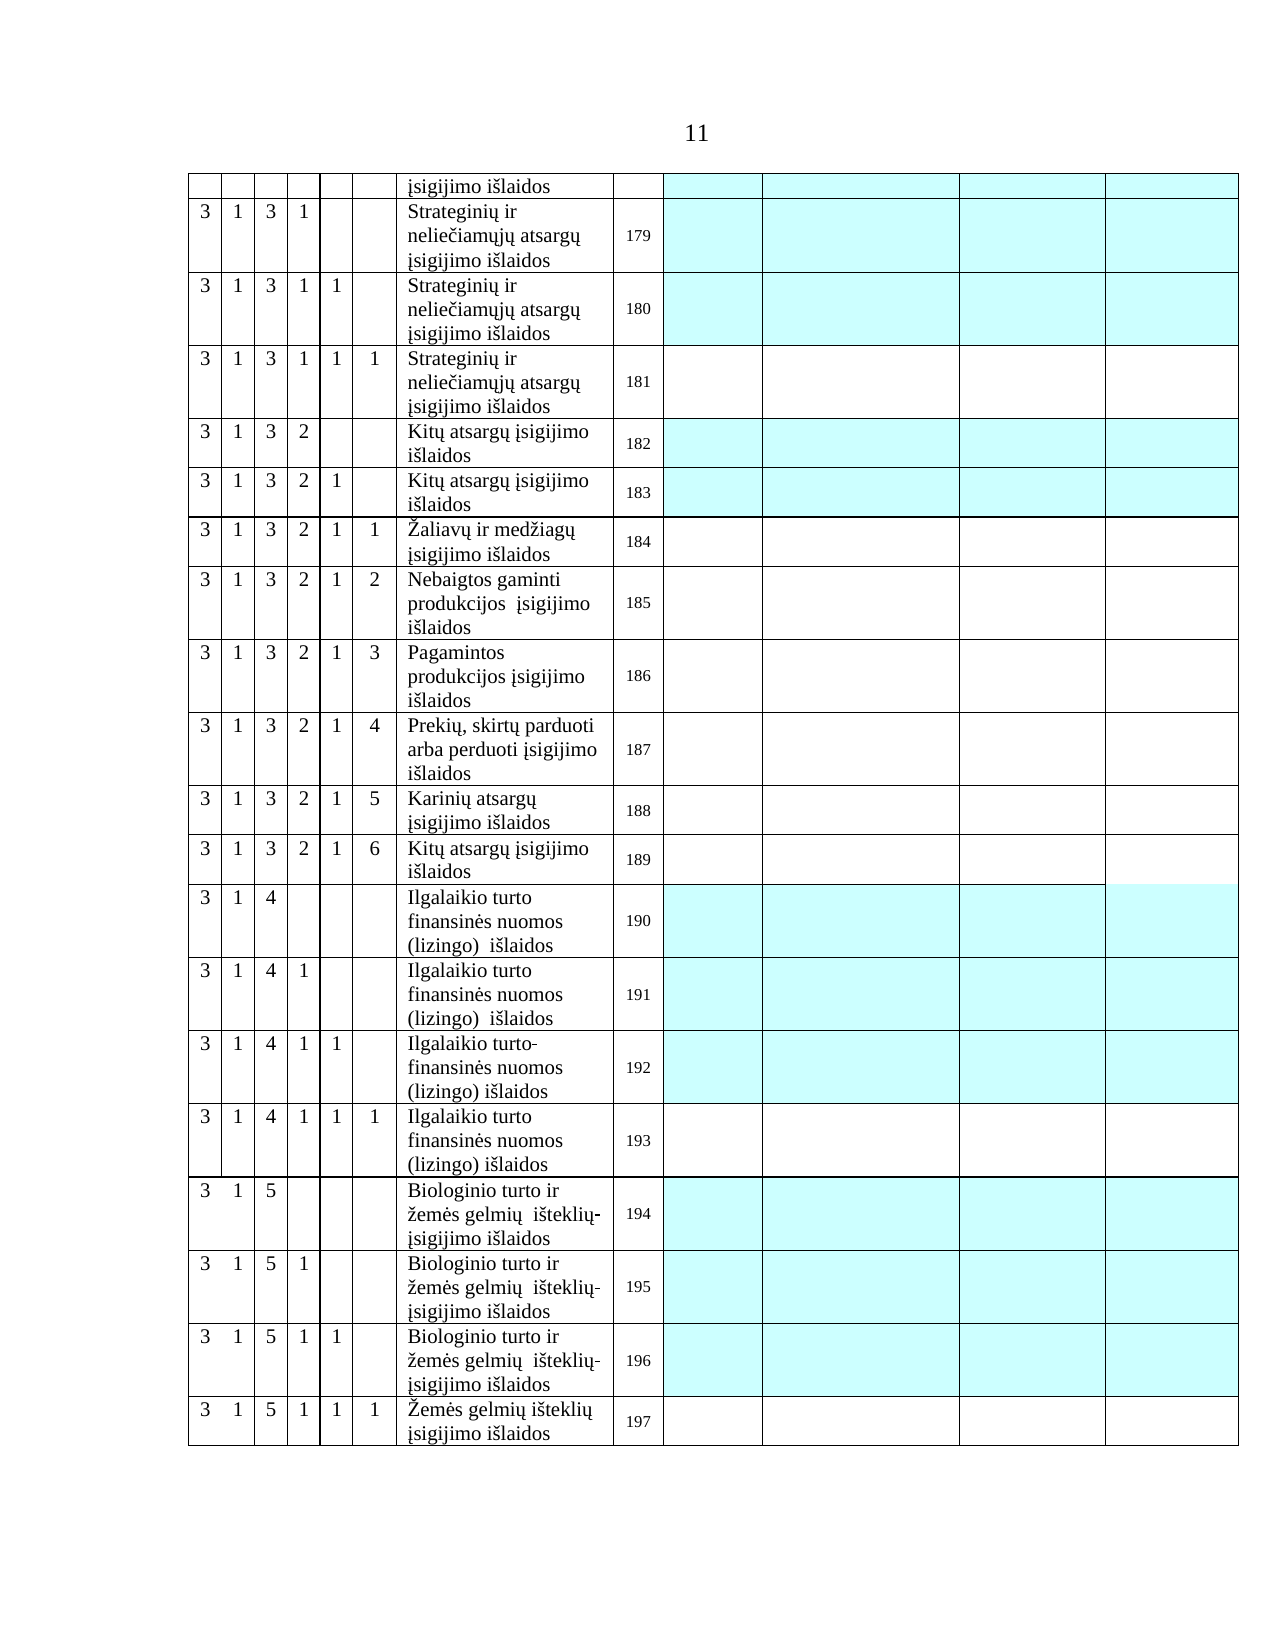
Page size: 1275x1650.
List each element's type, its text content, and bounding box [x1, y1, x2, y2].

table_cell [1106, 1031, 1238, 1103]
table_cell 3 [189, 199, 221, 272]
table_cell 1 [353, 1397, 396, 1445]
table_cell 3 [255, 468, 287, 516]
table_cell 1 [321, 273, 352, 345]
table_cell [960, 1104, 1105, 1176]
table_cell 3 [189, 273, 221, 345]
table_cell Prekių, skirtų parduoti arba perduoti įsigijimo išlaidos [397, 713, 613, 785]
table_cell 1 [222, 786, 254, 834]
table_cell [664, 1251, 762, 1323]
table_cell [960, 835, 1105, 883]
table_cell [1106, 199, 1238, 272]
table_cell [960, 958, 1105, 1030]
table_cell [614, 174, 663, 198]
table_cell Kitų atsargų įsigijimo išlaidos [397, 835, 613, 883]
table_cell 1 [222, 199, 254, 272]
table_cell Nebaigtos gaminti produkcijos įsigijimo išlaidos [397, 567, 613, 639]
table_cell 3 [189, 885, 221, 957]
table_cell [763, 958, 959, 1030]
table_cell 1 [353, 518, 396, 566]
table_cell [1106, 174, 1238, 198]
table_cell 179 [614, 199, 663, 272]
table_cell 180 [614, 273, 663, 345]
table_cell Ilgalaikio turto finansinės nuomos (lizingo) išlaidos [397, 1031, 613, 1103]
table_cell [321, 885, 352, 957]
table_cell [288, 885, 319, 957]
table_cell [321, 958, 352, 1030]
table_cell 184 [614, 518, 663, 566]
table_cell 3 [255, 346, 287, 418]
table_cell 1 [222, 1031, 254, 1103]
table_cell [321, 199, 352, 272]
table_cell [960, 1178, 1105, 1250]
table_cell [664, 199, 762, 272]
table_cell 1 [321, 786, 352, 834]
table_cell Biologinio turto ir žemės gelmių išteklių įsigijimo išlaidos [397, 1251, 613, 1323]
table_cell [288, 1178, 319, 1250]
table_cell 1 [221, 1324, 254, 1396]
table_cell 1 [222, 273, 254, 345]
table_cell [222, 174, 254, 198]
table_cell [664, 1324, 762, 1396]
table_cell Strateginių ir neliečiamųjų atsargų įsigijimo išlaidos [397, 273, 613, 345]
table_cell Karinių atsargų įsigijimo išlaidos [397, 786, 613, 834]
table_cell 2 [288, 468, 319, 516]
table_cell 1 [288, 1251, 319, 1323]
table_cell [1106, 1104, 1238, 1176]
table_cell [353, 468, 396, 516]
table_cell 183 [614, 468, 663, 516]
table_cell 3 [189, 1397, 221, 1445]
table_cell [960, 1324, 1105, 1396]
table_cell 1 [288, 1324, 319, 1396]
table_cell 3 [189, 567, 221, 639]
table_cell [353, 958, 396, 1030]
table_cell [189, 174, 221, 198]
table_cell 190 [614, 885, 663, 957]
table_cell 4 [255, 1104, 287, 1176]
table_cell 1 [222, 468, 254, 516]
table_cell 5 [255, 1251, 287, 1323]
table_cell 1 [222, 346, 254, 418]
table_cell [960, 518, 1105, 566]
table_cell [763, 1178, 959, 1250]
table_cell [763, 518, 959, 566]
table_cell [664, 885, 762, 957]
table_cell 2 [288, 713, 319, 785]
table_cell Strateginių ir neliečiamųjų atsargų įsigijimo išlaidos [397, 199, 613, 272]
table_cell 3 [189, 713, 221, 785]
table_cell 1 [321, 835, 352, 883]
table_cell [353, 1251, 396, 1323]
table_cell [763, 567, 959, 639]
table_cell [960, 273, 1105, 345]
table_cell [353, 1178, 396, 1250]
table_cell [1106, 468, 1238, 516]
table_cell 3 [255, 835, 287, 883]
table_cell [353, 1324, 396, 1396]
table_cell 1 [321, 1397, 352, 1445]
table_cell 3 [189, 1178, 221, 1250]
table_cell 2 [288, 419, 319, 467]
table_cell [353, 1031, 396, 1103]
table_cell [664, 174, 762, 198]
table_cell 1 [288, 199, 319, 272]
table_cell 1 [222, 1104, 254, 1176]
table_cell 2 [353, 567, 396, 639]
table_cell [960, 1397, 1105, 1445]
table_cell 1 [222, 713, 254, 785]
table_cell [664, 958, 762, 1030]
table_cell 2 [288, 786, 319, 834]
table_cell 3 [189, 786, 221, 834]
table_cell [353, 273, 396, 345]
table_cell 1 [222, 885, 254, 957]
table_cell 1 [222, 640, 254, 712]
table_cell [1106, 958, 1238, 1030]
table_cell [1106, 273, 1238, 345]
table_cell 5 [255, 1178, 287, 1250]
table_cell [664, 1104, 762, 1176]
table_cell [664, 518, 762, 566]
table_cell [763, 346, 959, 418]
table_cell [664, 640, 762, 712]
table_cell 1 [222, 518, 254, 566]
table_cell [353, 174, 396, 198]
table_cell [664, 346, 762, 418]
table_cell [664, 835, 762, 883]
table_cell 191 [614, 958, 663, 1030]
table_cell 3 [189, 958, 221, 1030]
table_cell [664, 786, 762, 834]
table_cell [1106, 518, 1238, 566]
table_cell 3 [189, 1251, 221, 1323]
table_cell [960, 419, 1105, 467]
table_cell [960, 786, 1105, 834]
table_cell [763, 786, 959, 834]
table_cell 2 [288, 640, 319, 712]
table_cell 3 [255, 419, 287, 467]
table_cell [960, 174, 1105, 198]
table_cell 3 [255, 567, 287, 639]
table_cell [763, 419, 959, 467]
table_cell 3 [189, 640, 221, 712]
table_cell [1106, 713, 1238, 785]
table_cell 1 [221, 1251, 254, 1323]
table_cell 3 [189, 1324, 221, 1396]
table_cell 1 [222, 419, 254, 467]
table_cell 3 [255, 640, 287, 712]
table_cell 1 [321, 1104, 352, 1176]
table_cell [321, 419, 352, 467]
table_cell [763, 1251, 959, 1323]
table_cell [321, 174, 352, 198]
table_cell 195 [614, 1251, 663, 1323]
table_cell [664, 1031, 762, 1103]
table_cell 182 [614, 419, 663, 467]
table_cell Kitų atsargų įsigijimo išlaidos [397, 419, 613, 467]
table_cell [664, 468, 762, 516]
table_cell 1 [288, 273, 319, 345]
table_cell Biologinio turto ir žemės gelmių išteklių įsigijimo išlaidos [397, 1324, 613, 1396]
table_cell [763, 835, 959, 883]
table_cell [763, 713, 959, 785]
table_cell 2 [288, 567, 319, 639]
table_cell 194 [614, 1178, 663, 1250]
table_cell [1106, 640, 1238, 712]
table_cell [353, 199, 396, 272]
table_cell [353, 885, 396, 957]
table_cell 186 [614, 640, 663, 712]
table_cell [960, 346, 1105, 418]
table_cell [288, 174, 319, 198]
table_cell [353, 419, 396, 467]
table_cell 1 [222, 567, 254, 639]
table_cell 1 [221, 1178, 254, 1250]
table_cell [664, 567, 762, 639]
table_cell 197 [614, 1397, 663, 1445]
table_cell [763, 273, 959, 345]
table_cell 3 [255, 713, 287, 785]
table_cell 3 [255, 518, 287, 566]
table_cell 3 [255, 199, 287, 272]
table_cell 192 [614, 1031, 663, 1103]
table_cell 185 [614, 567, 663, 639]
table_cell [763, 174, 959, 198]
table_cell 1 [353, 346, 396, 418]
table_cell [960, 885, 1105, 957]
table_cell 1 [321, 640, 352, 712]
table_cell 1 [321, 1324, 352, 1396]
table_cell 1 [222, 958, 254, 1030]
table_cell 2 [288, 518, 319, 566]
table_cell [763, 1104, 959, 1176]
table_cell Strateginių ir neliečiamųjų atsargų įsigijimo išlaidos [397, 346, 613, 418]
table_cell [763, 885, 959, 957]
table_cell Pagamintos produkcijos įsigijimo išlaidos [397, 640, 613, 712]
table_cell [763, 468, 959, 516]
table_cell [763, 1324, 959, 1396]
table_cell 4 [353, 713, 396, 785]
table_cell Kitų atsargų įsigijimo išlaidos [397, 468, 613, 516]
table_cell 3 [189, 518, 221, 566]
table_cell 4 [255, 885, 287, 957]
table_cell [1106, 786, 1238, 834]
table_cell [763, 1397, 959, 1445]
table_cell [255, 174, 287, 198]
table_cell [1106, 1397, 1238, 1445]
table_cell Ilgalaikio turto finansinės nuomos (lizingo) išlaidos [397, 885, 613, 957]
table_cell Žaliavų ir medžiagų įsigijimo išlaidos [397, 518, 613, 566]
table_cell [1106, 346, 1238, 418]
table_cell [960, 640, 1105, 712]
table_cell 6 [353, 835, 396, 883]
table_cell įsigijimo išlaidos [397, 174, 613, 198]
table_cell [1106, 884, 1238, 957]
table_cell 188 [614, 786, 663, 834]
table_cell [1106, 1251, 1238, 1323]
table_cell [960, 468, 1105, 516]
table_cell 1 [222, 835, 254, 883]
table_cell [960, 713, 1105, 785]
table_cell 5 [255, 1397, 287, 1445]
table_cell 1 [321, 518, 352, 566]
table_cell [664, 1397, 762, 1445]
table_cell 4 [255, 1031, 287, 1103]
table_cell 1 [288, 1397, 319, 1445]
table_cell 1 [321, 713, 352, 785]
table_cell [1106, 1324, 1238, 1396]
table_cell 189 [614, 835, 663, 883]
table_cell Biologinio turto ir žemės gelmių išteklių įsigijimo išlaidos [397, 1178, 613, 1250]
table_cell 181 [614, 346, 663, 418]
table_cell 3 [255, 786, 287, 834]
table_cell 1 [321, 1031, 352, 1103]
table_cell [664, 1178, 762, 1250]
table_cell [664, 419, 762, 467]
table_cell 1 [321, 567, 352, 639]
table_cell 3 [189, 419, 221, 467]
table_cell 196 [614, 1324, 663, 1396]
table_cell [321, 1178, 352, 1250]
table_cell 3 [189, 1031, 221, 1103]
table_cell 1 [353, 1104, 396, 1176]
table_cell [960, 567, 1105, 639]
table_cell [321, 1251, 352, 1323]
table_cell 3 [189, 346, 221, 418]
table_cell 1 [288, 346, 319, 418]
table_cell [960, 1031, 1105, 1103]
table_cell 1 [321, 346, 352, 418]
table_cell 2 [288, 835, 319, 883]
table_cell [1106, 567, 1238, 639]
table_cell 3 [353, 640, 396, 712]
table_cell 187 [614, 713, 663, 785]
table_cell 3 [189, 1104, 221, 1176]
table_cell 1 [288, 958, 319, 1030]
table_cell [1106, 419, 1238, 467]
table_cell 193 [614, 1104, 663, 1176]
table_cell [763, 640, 959, 712]
table_cell [664, 713, 762, 785]
table_cell 3 [255, 273, 287, 345]
table_cell 5 [255, 1324, 287, 1396]
table_cell Ilgalaikio turto finansinės nuomos (lizingo) išlaidos [397, 958, 613, 1030]
table_cell 3 [189, 468, 221, 516]
table_cell [960, 1251, 1105, 1323]
table_cell [763, 1031, 959, 1103]
table_cell [960, 199, 1105, 272]
table_cell [1106, 835, 1238, 883]
table_cell Žemės gelmių išteklių įsigijimo išlaidos [397, 1397, 613, 1445]
table_cell 4 [255, 958, 287, 1030]
table_cell 3 [189, 835, 221, 883]
table_cell 1 [221, 1397, 254, 1445]
table_cell Ilgalaikio turto finansinės nuomos (lizingo) išlaidos [397, 1104, 613, 1176]
table_cell [1106, 1178, 1238, 1250]
table_cell [763, 199, 959, 272]
table_cell [664, 273, 762, 345]
table_cell 1 [288, 1104, 319, 1176]
table_cell 5 [353, 786, 396, 834]
table_cell 1 [288, 1031, 319, 1103]
table_cell 1 [321, 468, 352, 516]
